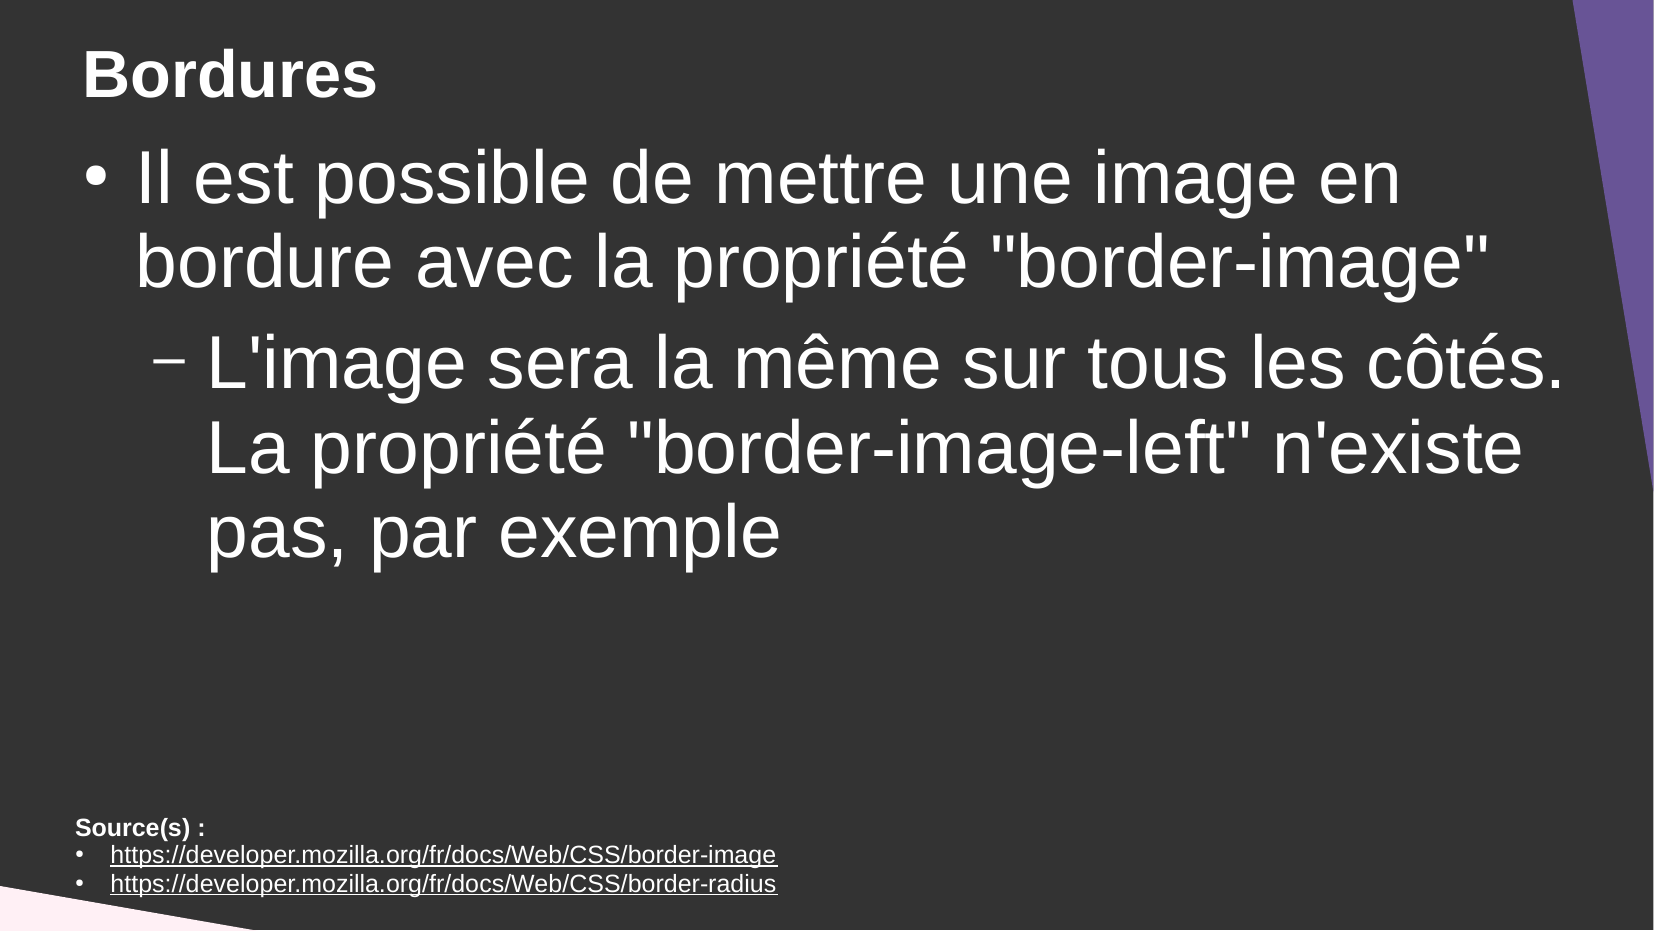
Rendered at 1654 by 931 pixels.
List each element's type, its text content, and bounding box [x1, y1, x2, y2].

list Il est possible de mettre une image en bordure avec la propriété "border-image" L'image sera la même sur tous les côtés. La propriété "border-image-left" n'existe pas, par exemple [64, 135, 1604, 736]
text_box [0, 885, 259, 931]
title Bordures [82, 37, 1571, 112]
text_box Source(s) : https://developer.mozilla.org/fr/docs/Web/CSS/border-image https://developer.mozilla.org/fr/docs/Web/CSS/border-radius [60, 805, 1546, 905]
text_box [1572, 0, 1654, 496]
